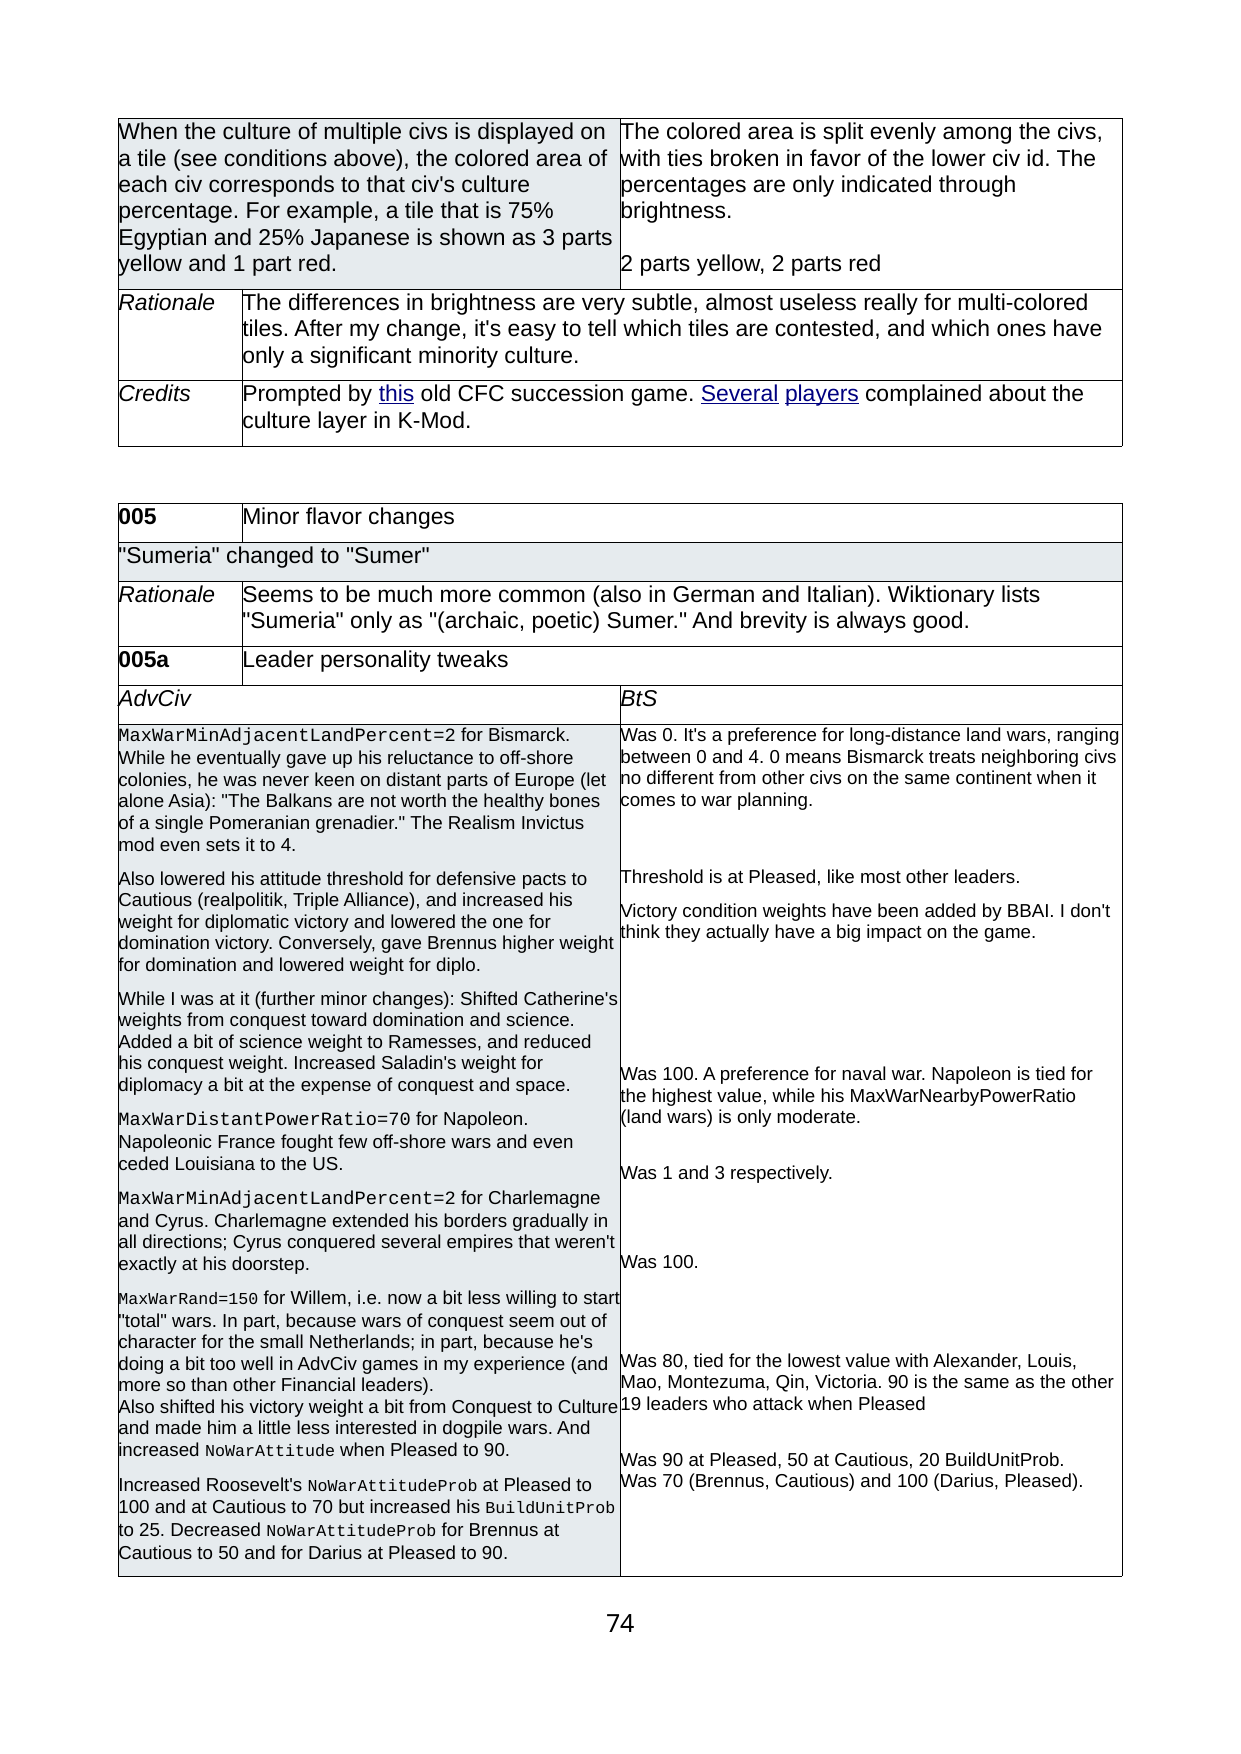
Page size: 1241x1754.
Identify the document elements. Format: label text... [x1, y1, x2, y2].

table_cell Seems to be much more common (also in German and Italian). Wiktionary lists "Sumeria" only as "(archaic, poetic) Sumer." And brevity is always good. [243, 582, 1122, 646]
table_cell Was 0. It's a preference for long-distance land wars, ranging between 0 and 4. 0 means Bismarck treats neighboring civs no different from other civs on the same continent when it comes to war planning. Threshold is at Pleased, like most other leaders. Victory condition weights have been added by BBAI. I don't think they actually have a big impact on the game. Was 100. A preference for naval war. Napoleon is tied for the highest value, while his MaxWarNearbyPowerRatio (land wars) is only moderate. Was 1 and 3 respectively. Was 100. Was 80, tied for the lowest value with Alexander, Louis, Mao, Montezuma, Qin, Victoria. 90 is the same as the other 19 leaders who attack when Pleased Was 90 at Pleased, 50 at Cautious, 20 BuildUnitProb. Was 70 (Brennus, Cautious) and 100 (Darius, Pleased). [621, 725, 1122, 1576]
table_cell BtS [621, 686, 1122, 724]
table_cell "Sumeria" changed to "Sumer" [119, 543, 1122, 581]
table_cell AdvCiv [119, 686, 620, 724]
table_cell Prompted by this old CFC succession game. Several players complained about the culture layer in K-Mod. [243, 381, 1122, 446]
table_header Minor flavor changes [243, 504, 1122, 542]
table_cell When the culture of multiple civs is displayed on a tile (see conditions above), the colored area of each civ corresponds to that civ's culture percentage. For example, a tile that is 75% Egyptian and 25% Japanese is shown as 3 parts yellow and 1 part red. [119, 119, 620, 289]
table_cell The differences in brightness are very subtle, almost useless really for multi-colored tiles. After my change, it's easy to tell which tiles are contested, and which ones have only a significant minority culture. [243, 290, 1122, 380]
table_header 005 [119, 504, 242, 542]
table_cell Rationale [119, 290, 242, 380]
table_cell Rationale [119, 582, 242, 646]
table_cell Leader personality tweaks [243, 647, 1122, 685]
table_cell 005a [119, 647, 242, 685]
table_cell Credits [119, 381, 242, 446]
table_cell The colored area is split evenly among the civs, with ties broken in favor of the lower civ id. The percentages are only indicated through brightness. 2 parts yellow, 2 parts red [621, 119, 1122, 289]
table_cell MaxWarMinAdjacentLandPercent=2 for Bismarck. While he eventually gave up his reluctance to off-shore colonies, he was never keen on distant parts of Europe (let alone Asia): "The Balkans are not worth the healthy bones of a single Pomeranian grenadier." The Realism Invictus mod even sets it to 4. Also lowered his attitude threshold for defensive pacts to Cautious (realpolitik, Triple Alliance), and increased his weight for diplomatic victory and lowered the one for domination victory. Conversely, gave Brennus higher weight for domination and lowered weight for diplo. While I was at it (further minor changes): Shifted Catherine's weights from conquest toward domination and science. Added a bit of science weight to Ramesses, and reduced his conquest weight. Increased Saladin's weight for diplomacy a bit at the expense of conquest and space. MaxWarDistantPowerRatio=70 for Napoleon. Napoleonic France fought few off-shore wars and even ceded Louisiana to the US. MaxWarMinAdjacentLandPercent=2 for Charlemagne and Cyrus. Charlemagne extended his borders gradually in all directions; Cyrus conquered several empires that weren't exactly at his doorstep. MaxWarRand=150 for Willem, i.e. now a bit less willing to start "total" wars. In part, because wars of conquest seem out of character for the small Netherlands; in part, because he's doing a bit too well in AdvCiv games in my experience (and more so than other Financial leaders). Also shifted his victory weight a bit from Conquest to Culture and made him a little less interested in dogpile wars. And increased NoWarAttitude when Pleased to 90. Increased Roosevelt's NoWarAttitudeProb at Pleased to 100 and at Cautious to 70 but increased his Build­UnitProb to 25. Decreased NoWarAttitudeProb for Brennus at Cautious to 50 and for Darius at Pleased to 90. [119, 725, 620, 1576]
